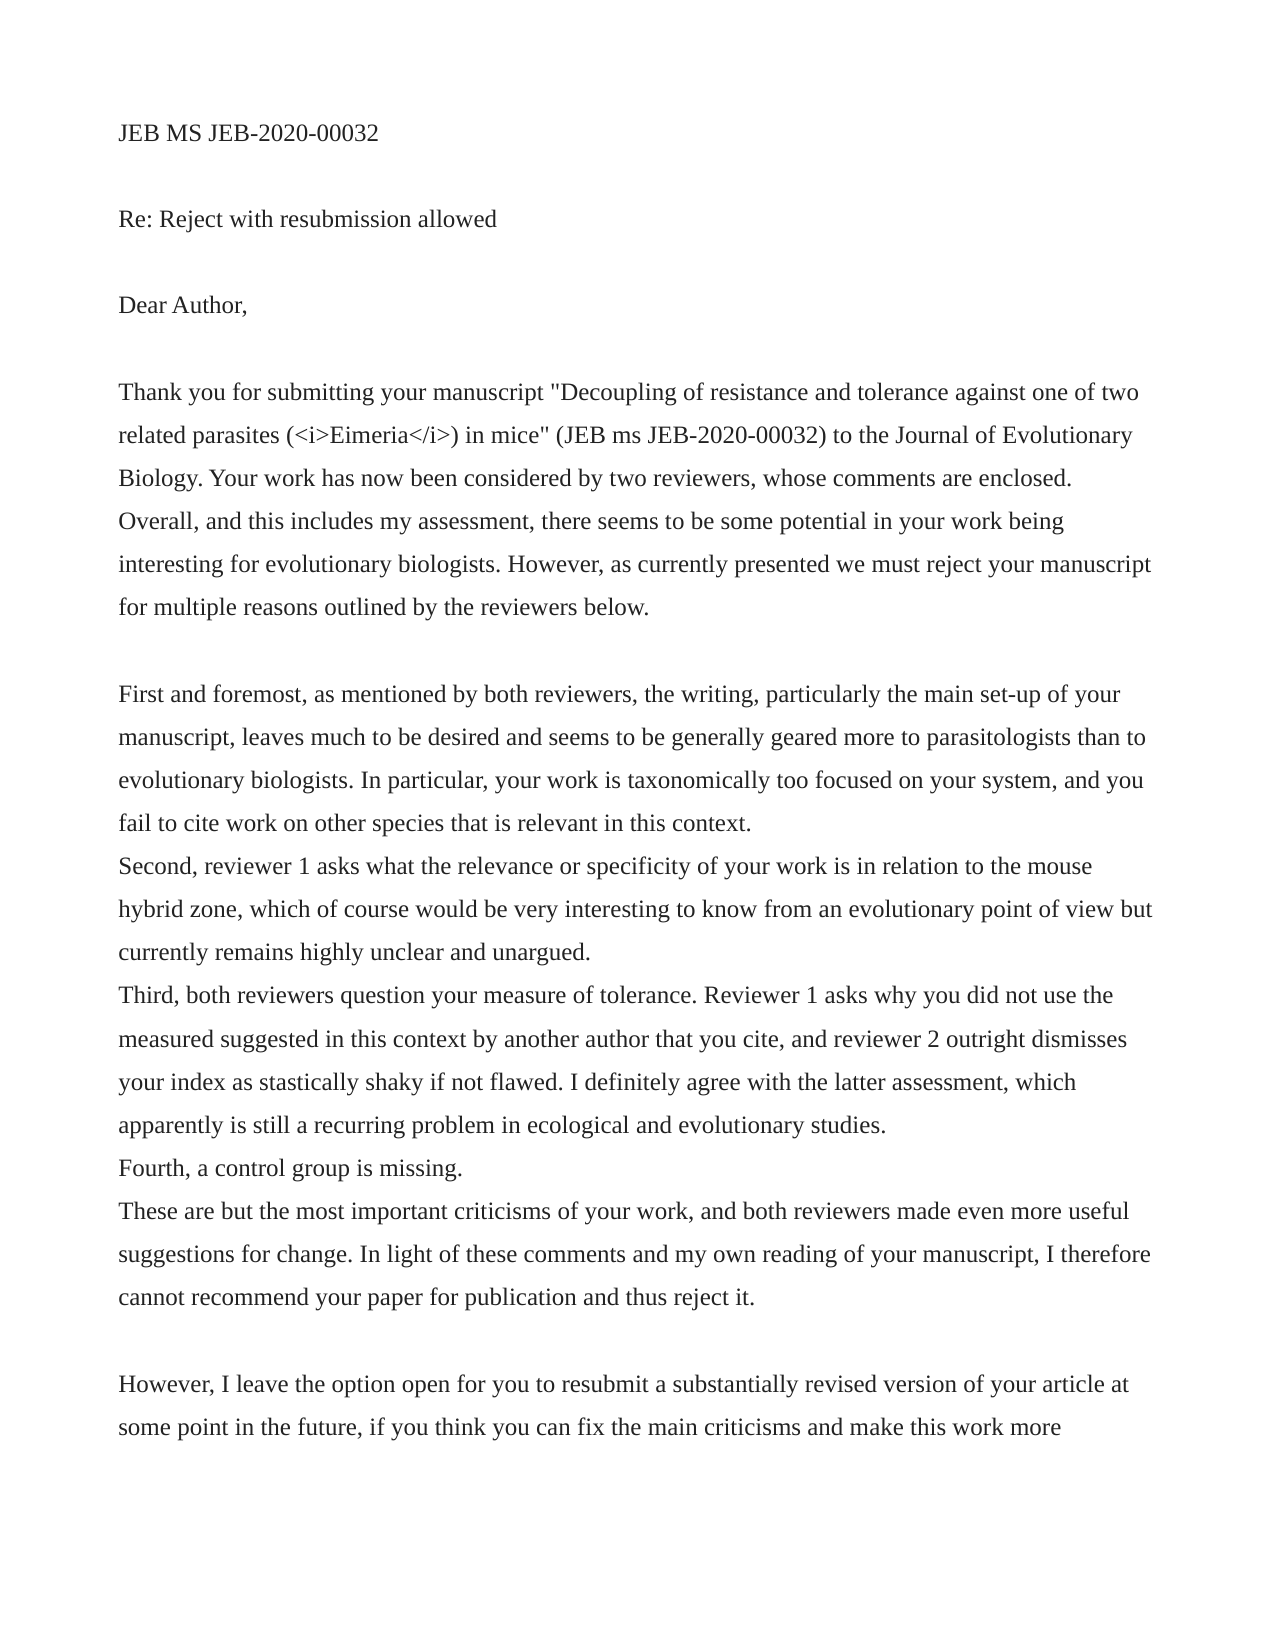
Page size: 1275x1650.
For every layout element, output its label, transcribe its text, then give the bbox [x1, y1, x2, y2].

text JEB MS JEB-2020-00032 Re: Reject with resubmission allowed Dear Author, Thank you for submitting your manuscript "Decoupling of resistance and tolerance against one of two related parasites (<i>Eimeria</i>) in mice" (JEB ms JEB-2020-00032) to the Journal of Evolutionary Biology. Your work has now been considered by two reviewers, whose comments are enclosed. Overall, and this includes my assessment, there seems to be some potential in your work being interesting for evolutionary biologists. However, as currently presented we must reject your manuscript for multiple reasons outlined by the reviewers below. First and foremost, as mentioned by both reviewers, the writing, particularly the main set-up of your manuscript, leaves much to be desired and seems to be generally geared more to parasitologists than to evolutionary biologists. In particular, your work is taxonomically too focused on your system, and you fail to cite work on other species that is relevant in this context. Second, reviewer 1 asks what the relevance or specificity of your work is in relation to the mouse hybrid zone, which of course would be very interesting to know from an evolutionary point of view but currently remains highly unclear and unargued. Third, both reviewers question your measure of tolerance. Reviewer 1 asks why you did not use the measured suggested in this context by another author that you cite, and reviewer 2 outright dismisses your index as stastically shaky if not flawed. I definitely agree with the latter assessment, which apparently is still a recurring problem in ecological and evolutionary studies. Fourth, a control group is missing. These are but the most important criticisms of your work, and both reviewers made even more useful suggestions for change. In light of these comments and my own reading of your manuscript, I therefore cannot recommend your paper for publication and thus reject it. However, I leave the option open for you to resubmit a substantially revised version of your article at some point in the future, if you think you can fix the main criticisms and make this work more [118, 118, 1157, 1441]
